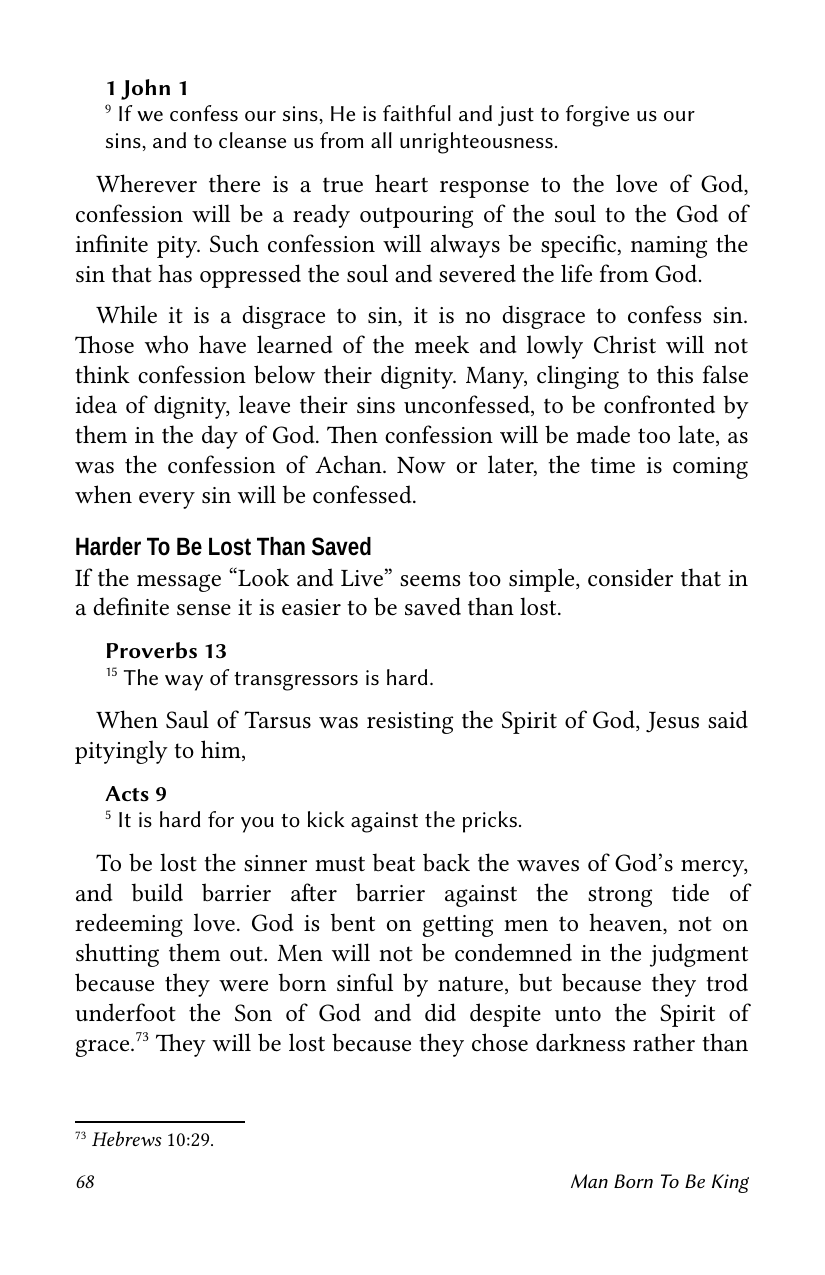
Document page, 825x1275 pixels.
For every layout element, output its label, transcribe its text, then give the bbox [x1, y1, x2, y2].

text Wherever there is a true heart response to the love of God, confession will be a ready outpouring of the soul to the God of infinite pity. Such confession will always be specific, naming the sin that has oppressed the soul and severed the life from God. [75, 170, 750, 288]
text Proverbs 13 [105, 638, 750, 664]
text Acts 9 [105, 781, 750, 807]
text 9 If we confess our sins, He is faithful and just to forgive us our sins, and to cleanse us from all unrighteousness. [105, 101, 720, 154]
text 1 John 1 [105, 75, 750, 101]
text 5 It is hard for you to kick against the pricks. [105, 807, 720, 833]
text While it is a disgrace to sin, it is no disgrace to confess sin. Those who have learned of the meek and lowly Christ will not think confession below their dignity. Many, clinging to this false idea of dignity, leave their sins unconfessed, to be confronted by them in the day of God. Then confession will be made too late, as was the confession of Achan. Now or later, the time is coming when every sin will be confessed. [75, 302, 750, 509]
text When Saul of Tarsus was resisting the Spirit of God, Jesus said pityingly to him, [75, 706, 750, 765]
text Hebrews 10:29. [75, 1128, 750, 1152]
text If the message “Look and Live” seems too simple, consider that in a definite sense it is easier to be saved than lost. [75, 563, 750, 622]
text To be lost the sinner must beat back the waves of God’s mercy, and build barrier after barrier against the strong tide of redeeming love. God is bent on getting men to heaven, not on shutting them out. Men will not be condemned in the judgment because they were born sinful by nature, but because they trod underfoot the Son of God and did despite unto the Spirit of grace. They will be lost because they chose darkness rather than [75, 849, 750, 1057]
text 15 The way of transgressors is hard. [105, 664, 720, 691]
subtitle Harder To Be Lost Than Saved [75, 532, 750, 561]
